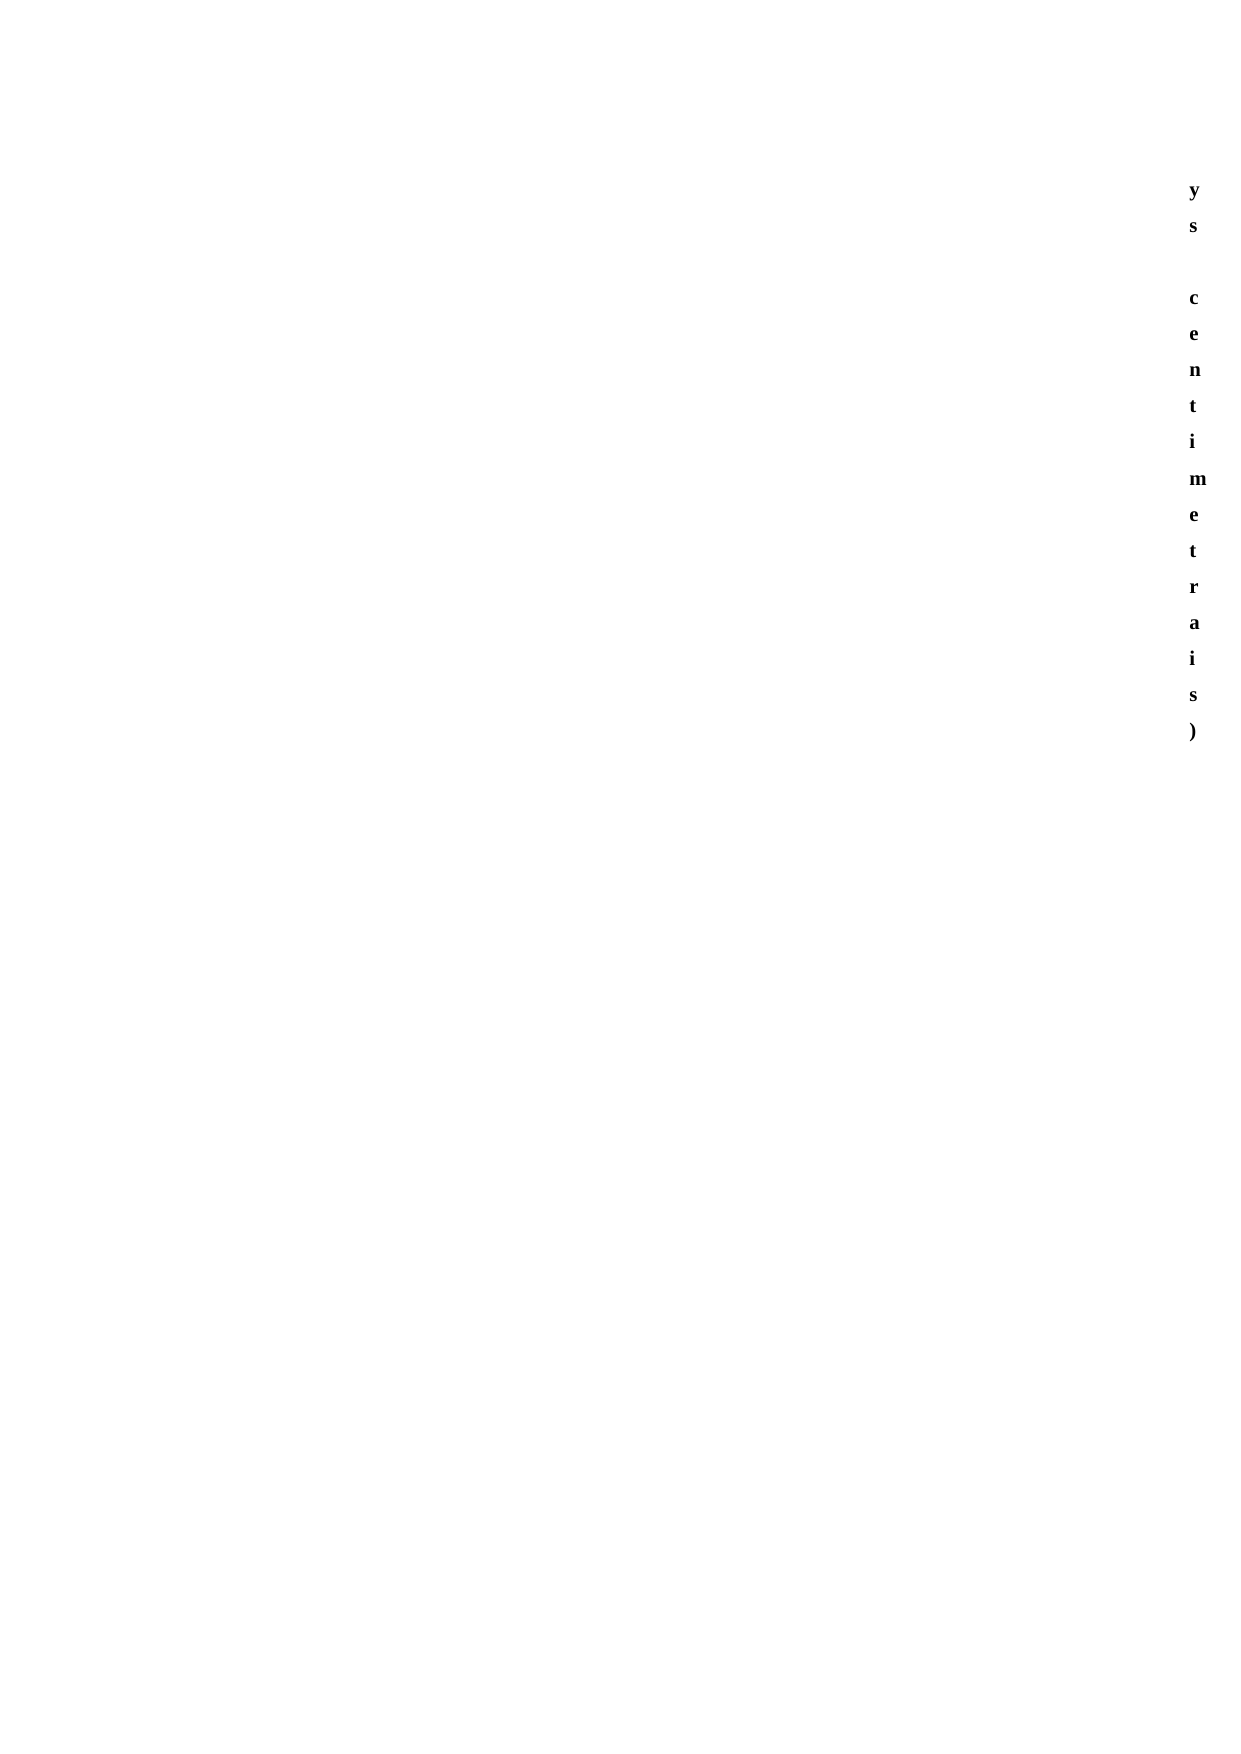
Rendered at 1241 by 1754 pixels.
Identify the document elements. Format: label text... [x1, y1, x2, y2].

table_header ys centimetrais) [1103, 177, 1204, 756]
table_header [177, 177, 1103, 756]
